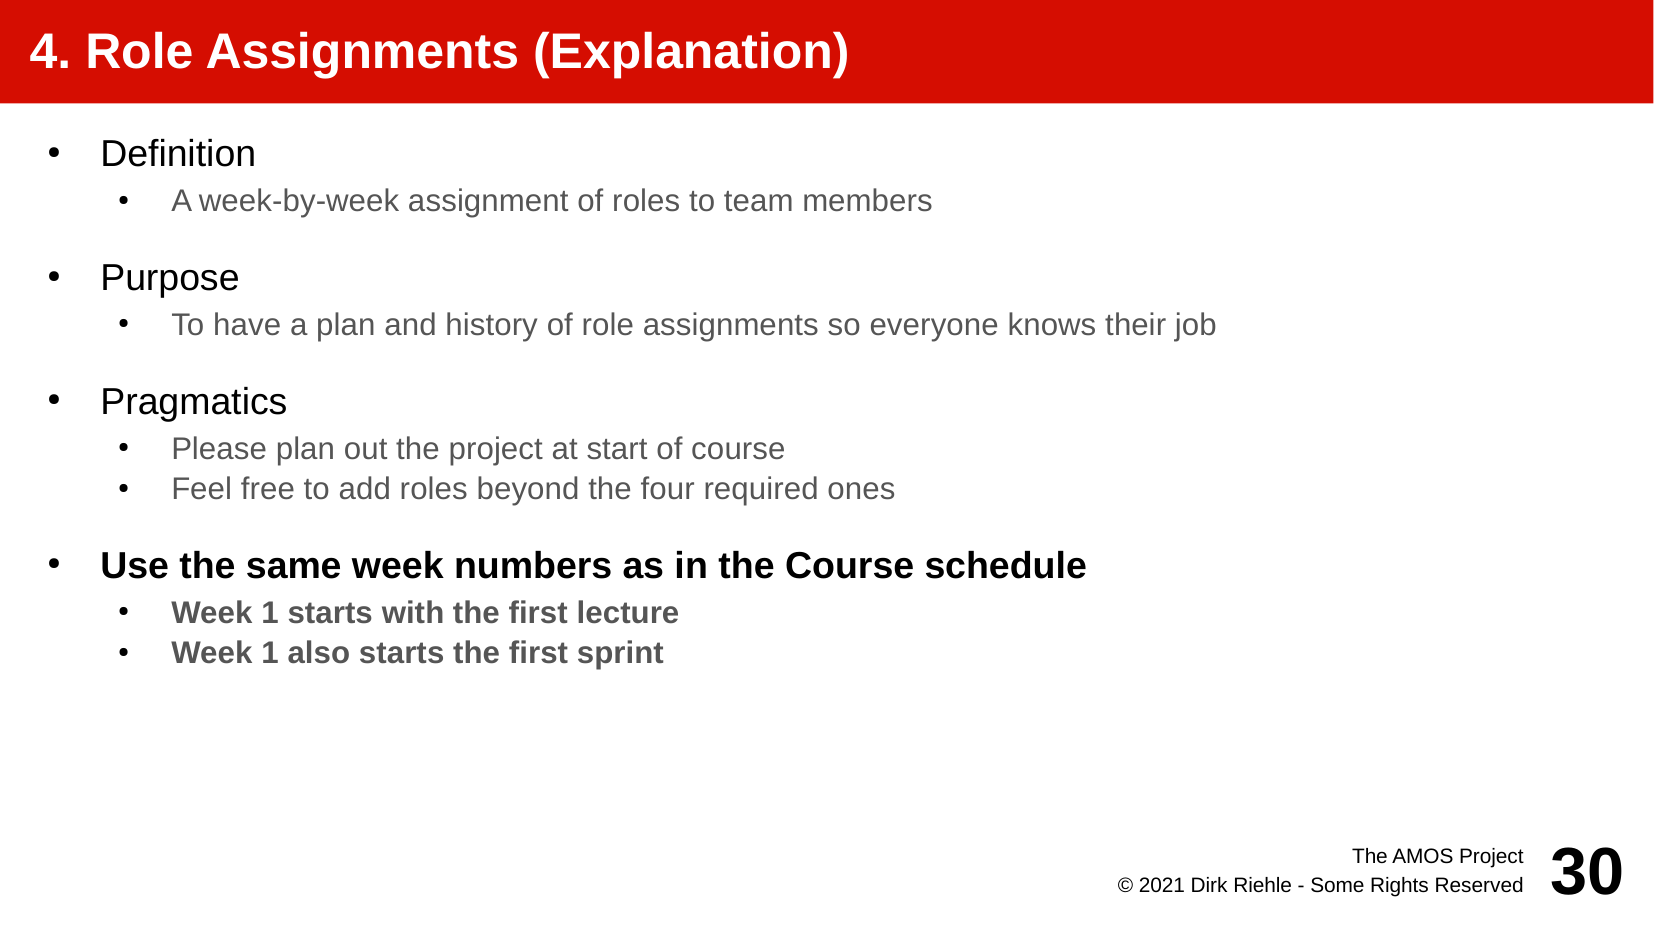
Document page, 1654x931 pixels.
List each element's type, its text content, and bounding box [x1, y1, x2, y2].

list Definition A week-by-week assignment of roles to team members Purpose To have a plan and history of role assignments so everyone knows their job Pragmatics Please plan out the project at start of course Feel free to add roles beyond the four required ones Use the same week numbers as in the Course schedule Week 1 starts with the first lecture Week 1 also starts the first sprint [29, 132, 1625, 813]
title 4. Role Assignments (Explanation) [0, 0, 1654, 104]
